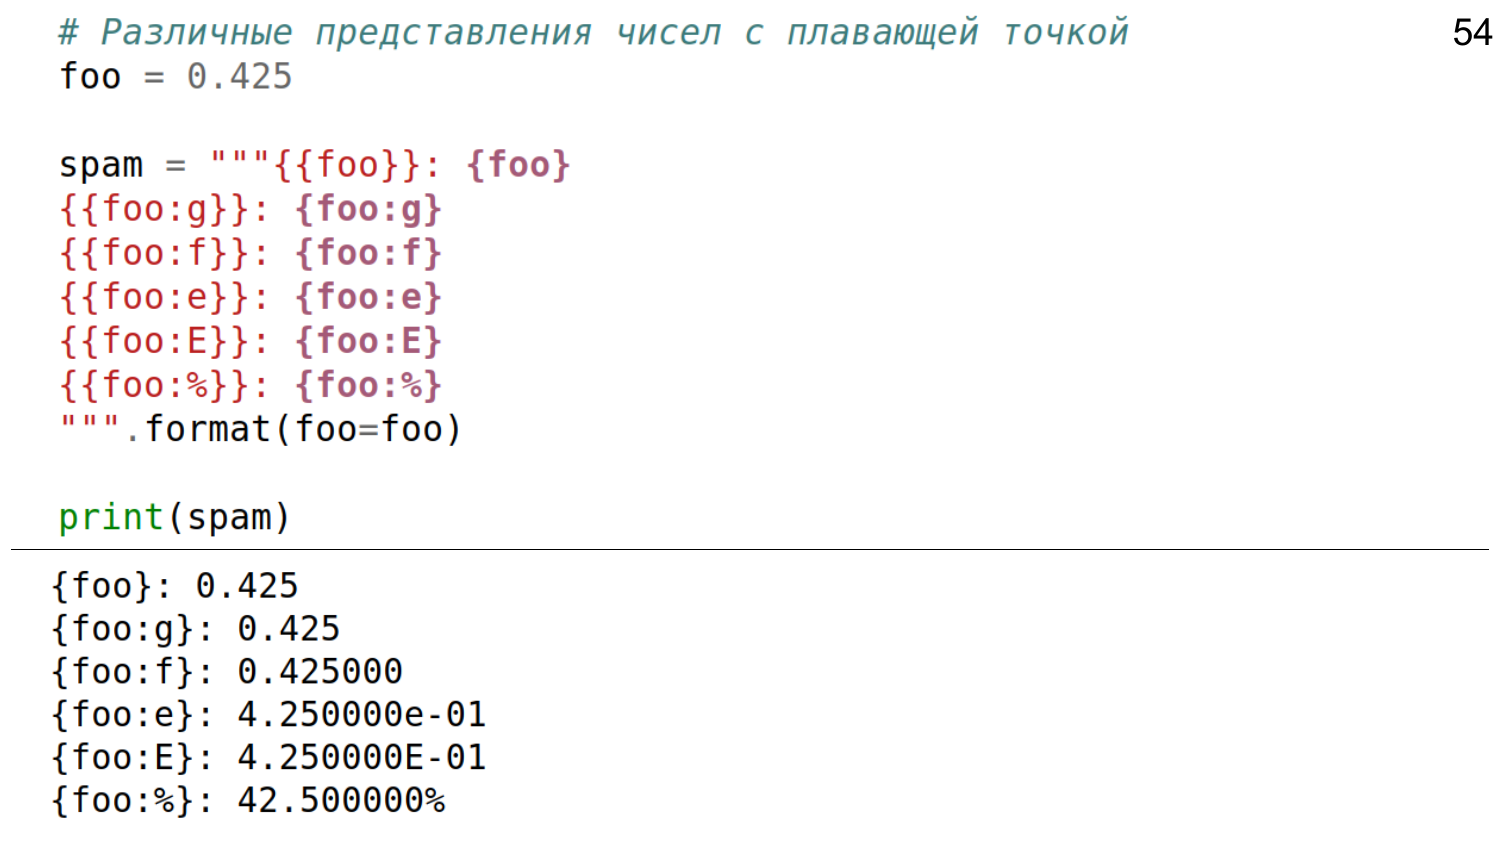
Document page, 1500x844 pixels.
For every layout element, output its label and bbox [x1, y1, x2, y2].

picture [47, 556, 494, 826]
picture [47, 4, 1133, 546]
